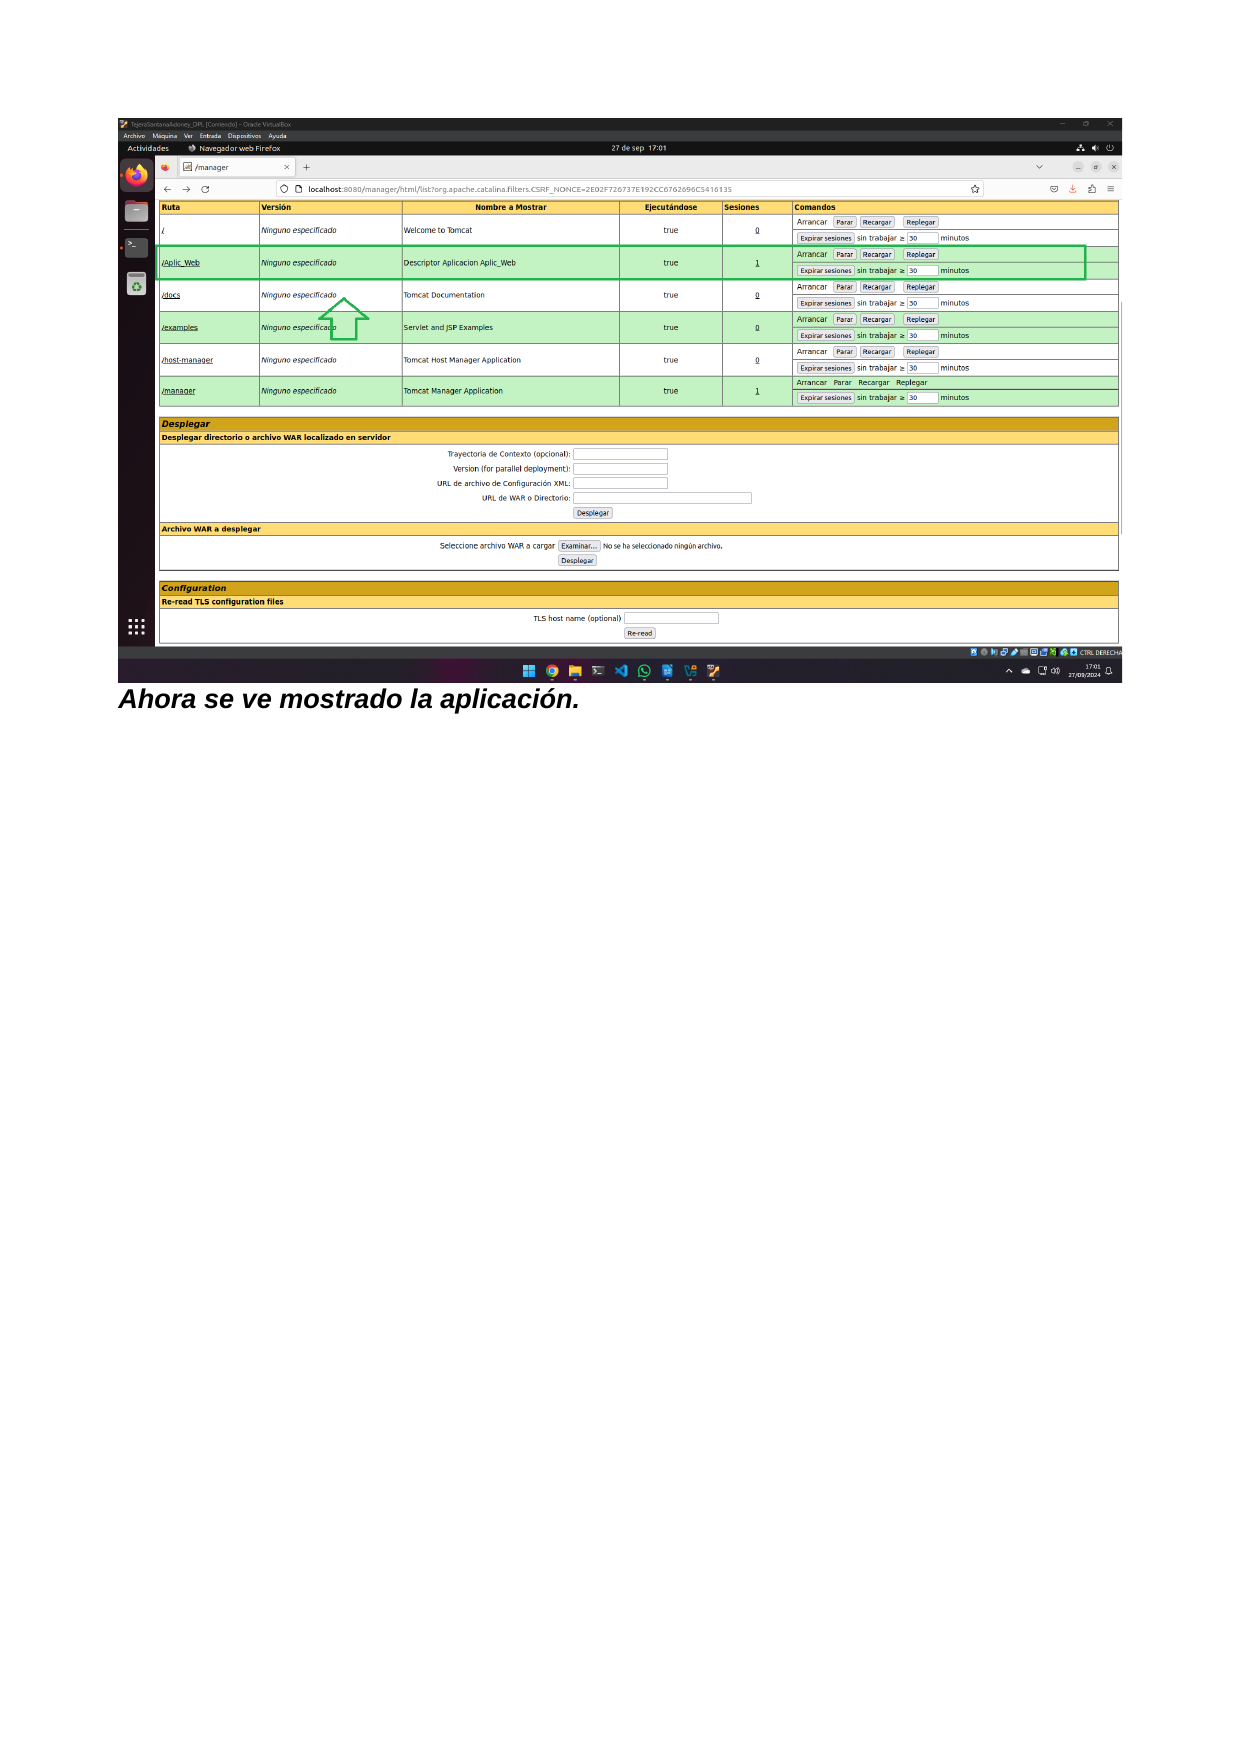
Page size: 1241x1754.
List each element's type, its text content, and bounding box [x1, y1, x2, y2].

subtitle Ahora se ve mostrado la aplicación. [118, 683, 1122, 714]
picture [118, 118, 1123, 683]
